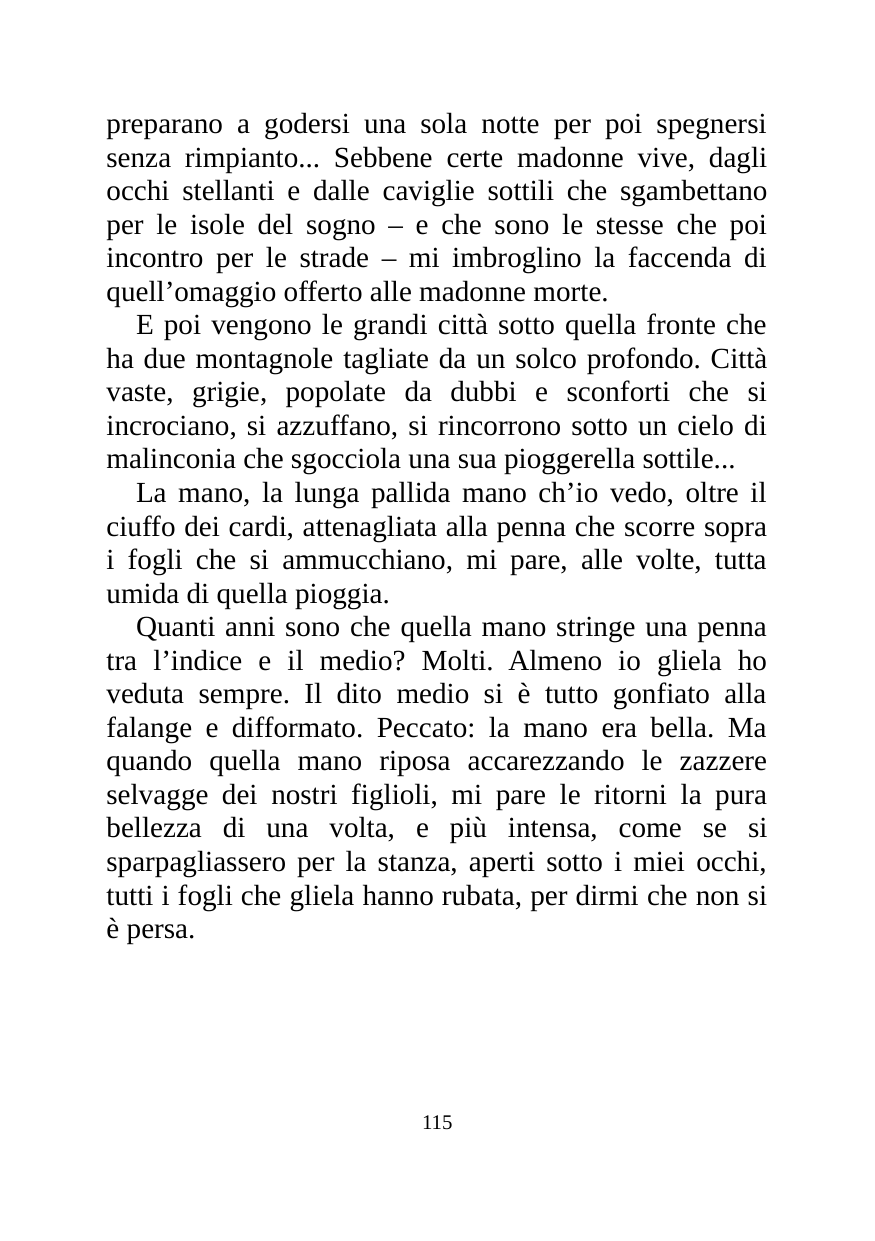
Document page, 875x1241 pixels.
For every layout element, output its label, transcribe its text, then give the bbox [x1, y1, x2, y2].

text Quanti anni sono che quella mano stringe una penna tra l’indice e il medio? Molti. Almeno io gliela ho veduta sempre. Il dito medio si è tutto gonfiato alla falange e difformato. Peccato: la mano era bella. Ma quando quella mano riposa accarezzando le zazzere selvagge dei nostri figlioli, mi pare le ritorni la pura bellezza di una volta, e più intensa, come se si sparpagliassero per la stanza, aperti sotto i miei occhi, tutti i fogli che gliela hanno rubata, per dirmi che non si è persa. [106, 609, 768, 945]
text La mano, la lunga pallida mano ch’io vedo, oltre il ciuffo dei cardi, attenagliata alla penna che scorre sopra i fogli che si ammucchiano, mi pare, alle volte, tutta umida di quella pioggia. [106, 475, 768, 609]
text preparano a godersi una sola notte per poi spegnersi senza rimpianto... Sebbene certe madonne vive, dagli occhi stellanti e dalle caviglie sottili che sgambettano per le isole del sogno – e che sono le stesse che poi incontro per le strade – mi imbroglino la faccenda di quell’omaggio offerto alle madonne morte. [106, 106, 768, 307]
text E poi vengono le grandi città sotto quella fronte che ha due montagnole tagliate da un solco profondo. Città vaste, grigie, popolate da dubbi e sconforti che si incrociano, si azzuffano, si rincorrono sotto un cielo di malinconia che sgocciola una sua pioggerella sottile... [106, 307, 768, 475]
